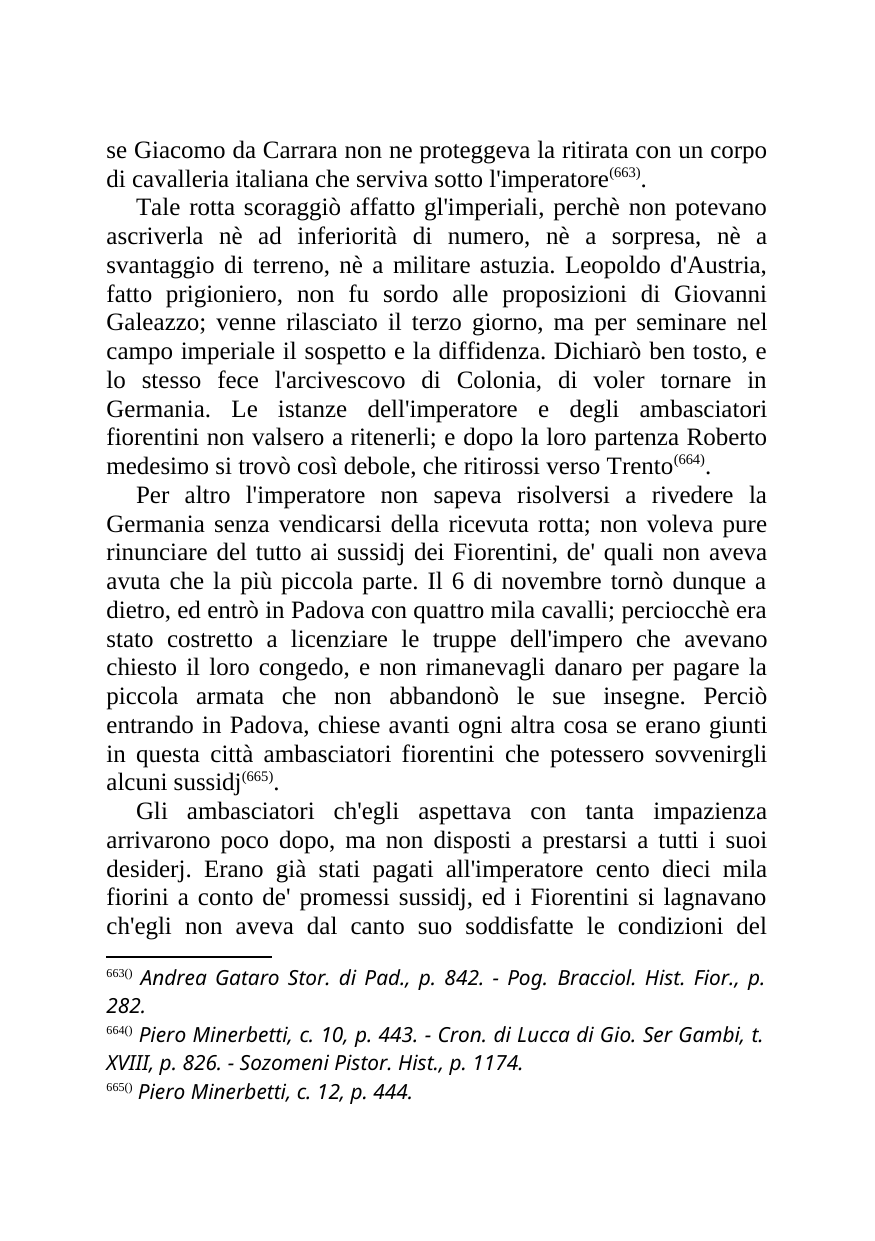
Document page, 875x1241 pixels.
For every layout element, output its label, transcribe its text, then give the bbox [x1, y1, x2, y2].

text () Andrea Gataro Stor. di Pad., p. 842. - Pog. Bracciol. Hist. Fior., p. 282. [106, 963, 768, 1020]
text () Piero Minerbetti, c. 12, p. 444. [106, 1077, 768, 1105]
text () Piero Minerbetti, c. 10, p. 443. - Cron. di Lucca di Gio. Ser Gambi, t. XVIII, p. 826. - Sozomeni Pistor. Hist., p. 1174. [106, 1020, 768, 1077]
text Tale rotta scoraggiò affatto gl'imperiali, perchè non potevano ascriverla nè ad inferiorità di numero, nè a sorpresa, nè a svantaggio di terreno, nè a militare astuzia. Leopoldo d'Austria, fatto prigioniero, non fu sordo alle proposizioni di Giovanni Galeazzo; venne rilasciato il terzo giorno, ma per seminare nel campo imperiale il sospetto e la diffidenza. Dichiarò ben tosto, e lo stesso fece l'arcivescovo di Colonia, di voler tornare in Germania. Le istanze dell'imperatore e degli ambasciatori fiorentini non valsero a ritenerli; e dopo la loro partenza Roberto medesimo si trovò così debole, che ritirossi verso Trento(). [106, 192, 768, 480]
text Per altro l'imperatore non sapeva risolversi a rivedere la Germania senza vendicarsi della ricevuta rotta; non voleva pure rinunciare del tutto ai sussidj dei Fiorentini, de' quali non aveva avuta che la più piccola parte. Il 6 di novembre tornò dunque a dietro, ed entrò in Padova con quattro mila cavalli; perciocchè era stato costretto a licenziare le truppe dell'impero che avevano chiesto il loro congedo, e non rimanevagli danaro per pagare la piccola armata che non abbandonò le sue insegne. Perciò entrando in Padova, chiese avanti ogni altra cosa se erano giunti in questa città ambasciatori fiorentini che potessero sovvenirgli alcuni sussidj(). [106, 480, 768, 796]
text se Giacomo da Carrara non ne proteggeva la ritirata con un corpo di cavalleria italiana che serviva sotto l'imperatore(). [106, 135, 768, 192]
text Gli ambasciatori ch'egli aspettava con tanta impazienza arrivarono poco dopo, ma non disposti a prestarsi a tutti i suoi desiderj. Erano già stati pagati all'imperatore cento dieci mila fiorini a conto de' promessi sussidj, ed i Fiorentini si lagnavano ch'egli non aveva dal canto suo soddisfatte le condizioni del [106, 796, 768, 940]
